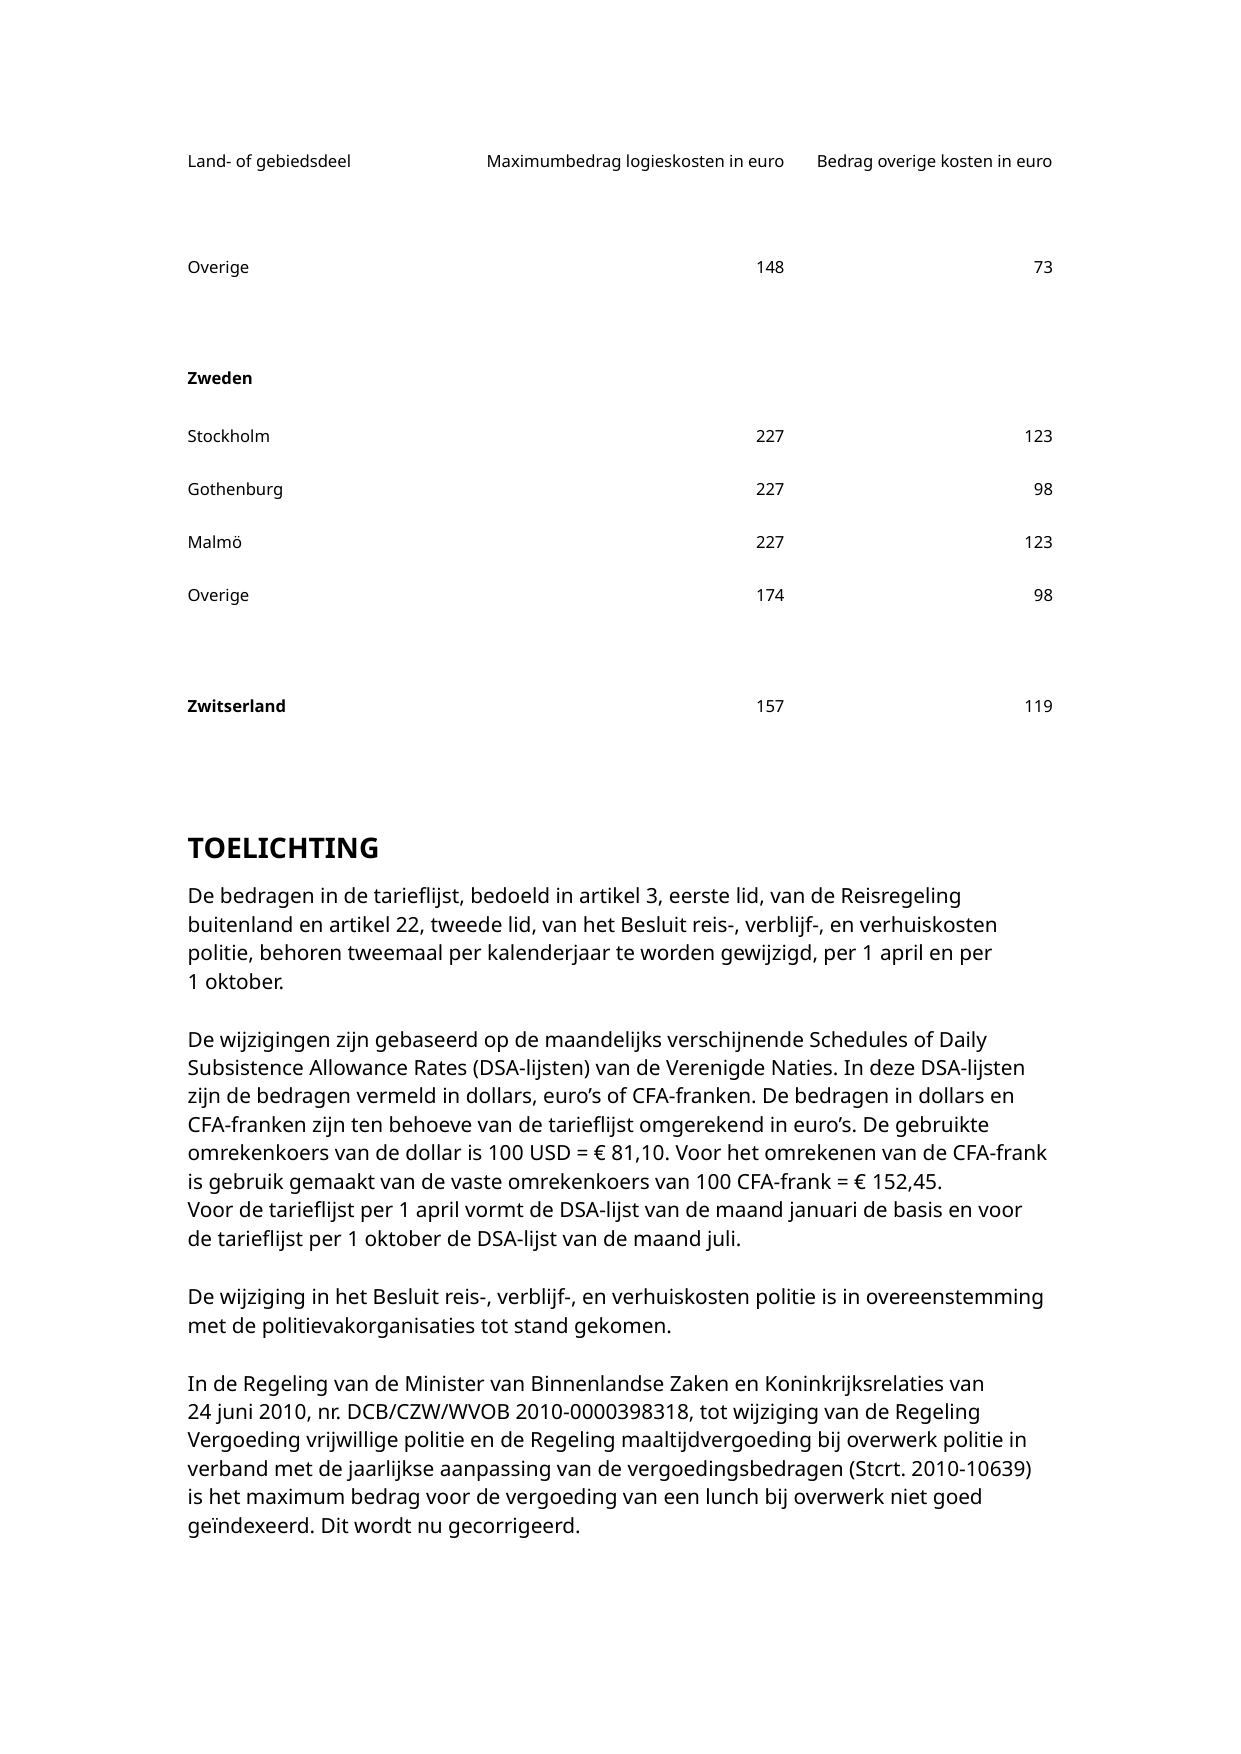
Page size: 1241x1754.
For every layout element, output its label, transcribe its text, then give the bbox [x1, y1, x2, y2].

text De wijzigingen zijn gebaseerd op de maandelijks verschijnende Schedules of Daily Subsistence Allowance Rates (DSA-lijsten) van de Verenigde Naties. In deze DSA-lijsten zijn de bedragen vermeld in dollars, euro’s of CFA-franken. De bedragen in dollars en CFA-franken zijn ten behoeve van de tarieflijst omgerekend in euro’s. De gebruikte omrekenkoers van de dollar is 100 USD = € 81,10. Voor het omrekenen van de CFA-frank is gebruik gemaakt van de vaste omrekenkoers van 100 CFA-frank = € 152,45. [187, 1025, 1053, 1195]
table_cell 174 [464, 583, 784, 636]
table_cell [188, 308, 464, 367]
table_cell Zwitserland [188, 694, 464, 747]
table_cell [464, 367, 784, 425]
table_cell 227 [464, 530, 784, 583]
table_cell Overige [188, 255, 464, 308]
table_header Land- of gebiedsdeel [188, 150, 464, 203]
table_cell [464, 308, 784, 367]
table_cell Overige [188, 583, 464, 636]
table_cell Zweden [188, 367, 464, 425]
table_cell [784, 636, 1053, 694]
text De wijziging in het Besluit reis-, verblijf-, en verhuiskosten politie is in overeenstemming met de politievakorganisaties tot stand gekomen. [187, 1282, 1053, 1339]
text In de Regeling van de Minister van Binnenlandse Zaken en Koninkrijksrelaties van 24 juni 2010, nr. DCB/CZW/WVOB 2010-0000398318, tot wijziging van de Regeling Vergoeding vrijwillige politie en de Regeling maaltijdvergoeding bij overwerk politie in verband met de jaarlijkse aanpassing van de vergoedingsbedragen (Stcrt. 2010-10639) is het maximum bedrag voor de vergoeding van een lunch bij overwerk niet goed geïndexeerd. Dit wordt nu gecorrigeerd. [187, 1369, 1053, 1539]
table_cell [464, 636, 784, 694]
subtitle TOELICHTING [187, 828, 1053, 867]
text De bedragen in de tarieflijst, bedoeld in artikel 3, eerste lid, van de Reisregeling buitenland en artikel 22, tweede lid, van het Besluit reis-, verblijf-, en verhuiskosten politie, behoren tweemaal per kalenderjaar te worden gewijzigd, per 1 april en per 1 oktober. [187, 882, 1053, 995]
table_cell 123 [784, 425, 1053, 478]
table_cell [784, 308, 1053, 367]
table_cell [784, 367, 1053, 425]
table_cell 73 [784, 255, 1053, 308]
text Voor de tarieflijst per 1 april vormt de DSA-lijst van de maand januari de basis en voor de tarieflijst per 1 oktober de DSA-lijst van de maand juli. [187, 1195, 1053, 1252]
table_header Maximumbedrag logieskosten in euro [464, 150, 784, 203]
table_cell 227 [464, 478, 784, 530]
table_cell Malmö [188, 530, 464, 583]
table_cell 119 [784, 694, 1053, 747]
table_cell 98 [784, 583, 1053, 636]
table_header Bedrag overige kosten in euro [784, 150, 1053, 203]
table_cell 123 [784, 530, 1053, 583]
table_cell 227 [464, 425, 784, 478]
table_cell [464, 203, 784, 255]
table_cell 157 [464, 694, 784, 747]
table_cell [784, 203, 1053, 255]
table_cell Stockholm [188, 425, 464, 478]
table_cell 98 [784, 478, 1053, 530]
table_cell Gothenburg [188, 478, 464, 530]
table_cell [188, 636, 464, 694]
table_cell [188, 203, 464, 255]
table_cell 148 [464, 255, 784, 308]
